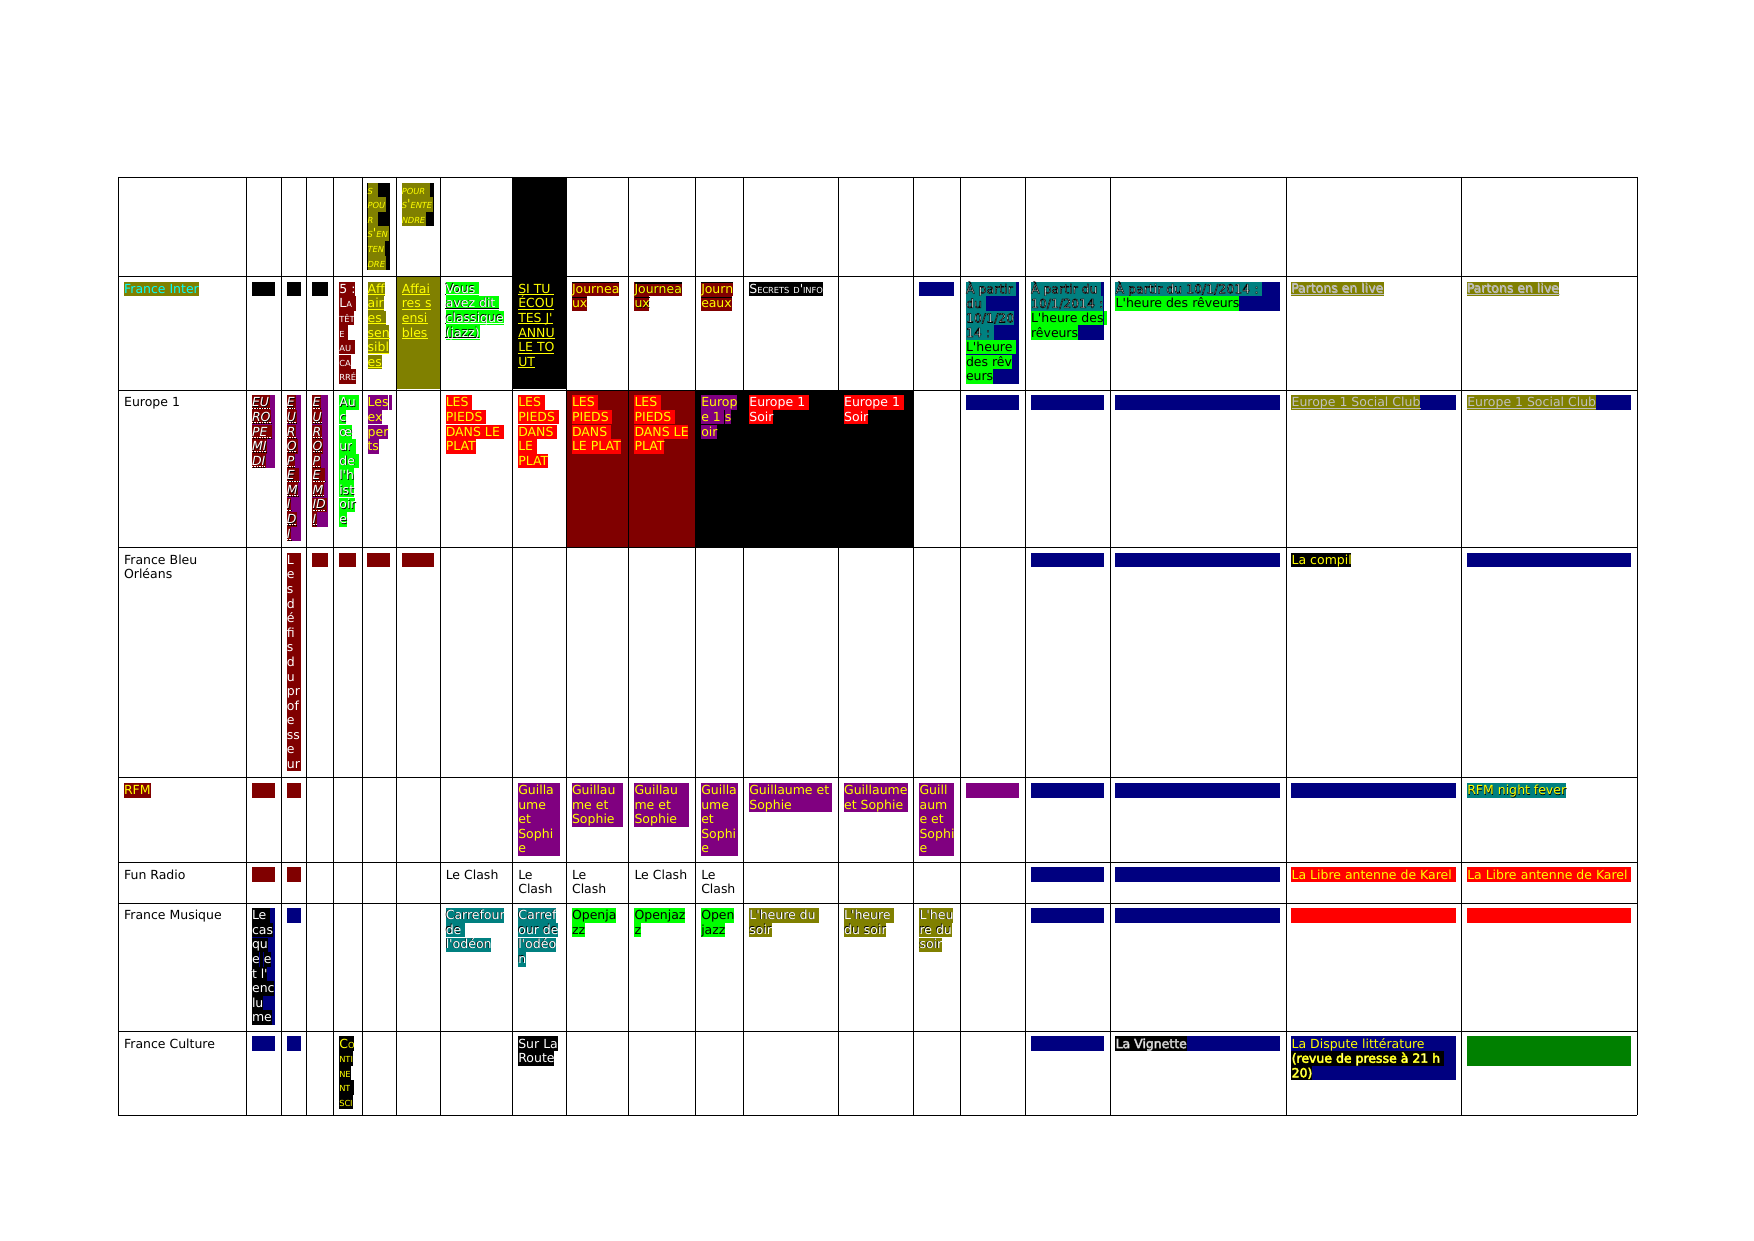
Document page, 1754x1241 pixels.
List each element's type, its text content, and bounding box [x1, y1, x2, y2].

table_cell Europe midi [282, 391, 306, 547]
table_cell [307, 548, 333, 777]
table_cell Guillaume et Sophie [914, 778, 960, 862]
table_cell [914, 178, 960, 276]
table_cell [744, 178, 838, 276]
table_cell [363, 904, 396, 1031]
table_cell [397, 391, 440, 547]
table_cell La Dispute littérature (revue de presse à 21 h 20) [1287, 1032, 1461, 1115]
table_cell À partir du 10/1/2014 : L'heure des rêveurs [1026, 277, 1110, 389]
table_cell [334, 548, 362, 777]
table_cell [397, 863, 440, 902]
table_cell [1026, 391, 1110, 547]
table_cell LES PIEDS DANS LE PLAT [441, 391, 512, 547]
table_cell [696, 178, 743, 276]
table_cell Carrefour de l'odéon [441, 904, 512, 1031]
table_cell [363, 863, 396, 902]
table_cell [282, 1032, 306, 1115]
table_cell [1026, 778, 1110, 862]
table_cell Europe midi [307, 391, 333, 547]
table_cell [744, 1032, 838, 1115]
table_cell [839, 277, 913, 389]
table_cell [307, 277, 333, 389]
table_cell L'heure du soir [839, 904, 913, 1031]
table_cell [744, 863, 838, 902]
table_cell [744, 548, 838, 777]
table_cell [629, 1032, 695, 1115]
table_cell Journeaux [696, 277, 743, 389]
table_cell Europe 1 soir [839, 391, 913, 547]
table_cell [247, 1032, 281, 1115]
table_cell [247, 863, 281, 902]
table_cell [961, 863, 1025, 902]
table_cell [914, 548, 960, 777]
table_cell [629, 548, 695, 777]
table_cell [567, 178, 628, 276]
table_cell Continent sci [334, 1032, 362, 1115]
table_cell Partons en live [1287, 277, 1461, 389]
table_cell [397, 548, 440, 777]
table_cell [961, 778, 1025, 862]
table_cell La Vignette [1111, 1032, 1286, 1115]
table_cell [914, 1032, 960, 1115]
table_cell s pour s'entendre [363, 178, 396, 276]
table_cell La Libre antenne de Karel [1287, 863, 1461, 902]
table_cell LES PIEDS DANS LE PLAT [513, 391, 566, 547]
table_cell [441, 1032, 512, 1115]
table_cell [334, 904, 362, 1031]
table_cell [1026, 548, 1110, 777]
table_cell Si tu écoutes j'annule tout [513, 277, 566, 389]
table_cell Guillaume et Sophie [744, 778, 838, 862]
table_cell [334, 778, 362, 862]
table_cell [914, 391, 960, 547]
table_cell [567, 1032, 628, 1115]
table_cell [696, 548, 743, 777]
table_cell Affaires sensibles [363, 277, 396, 389]
table_cell France Inter [119, 277, 246, 389]
table_cell Openjazz [629, 904, 695, 1031]
table_cell Europe midi [247, 391, 281, 547]
table_cell [839, 863, 913, 902]
table_cell Le Clash [441, 863, 512, 902]
table_cell Le Clash [513, 863, 566, 902]
table_cell France Culture [119, 1032, 246, 1115]
table_cell [1026, 863, 1110, 902]
table_cell [1111, 548, 1286, 777]
table_cell [1111, 391, 1286, 547]
table_cell Guillaume et Sophie [696, 778, 743, 862]
table_cell À partir du 10/1/2014 : L'heure des rêveurs [961, 277, 1025, 389]
table_cell Le Clash [696, 863, 743, 902]
table_cell La compil [1287, 548, 1461, 777]
table_cell L'heure du soir [914, 904, 960, 1031]
table_cell [1111, 778, 1286, 862]
table_cell [839, 1032, 913, 1115]
table_cell Les défis du professeur [282, 548, 306, 777]
table_cell [513, 178, 566, 276]
table_cell [441, 778, 512, 862]
table_cell [397, 778, 440, 862]
table_cell [1462, 904, 1637, 1031]
table_cell Affaires sensibles [397, 277, 440, 389]
table_cell Secrets d'info [744, 277, 838, 389]
table_cell [282, 863, 306, 902]
table_cell Guillaume et Sophie [567, 778, 628, 862]
table_cell Journeaux [567, 277, 628, 389]
table_cell [961, 178, 1025, 276]
table_cell [1287, 178, 1461, 276]
table_cell [441, 548, 512, 777]
table_cell Carrefour de l'odéon [513, 904, 566, 1031]
table_cell RFM night fever [1462, 778, 1637, 862]
table_cell France Bleu Orléans [119, 548, 246, 777]
table_cell [334, 863, 362, 902]
table_cell Europe 1 Social Club [1462, 391, 1637, 547]
table_cell Le Clash [629, 863, 695, 902]
table_cell [1462, 178, 1637, 276]
table_cell Europe 1 soir [744, 391, 838, 547]
table_cell [1111, 904, 1286, 1031]
table_cell [961, 904, 1025, 1031]
table_cell [839, 548, 913, 777]
table_cell [1462, 1032, 1637, 1115]
table_cell Les experts [363, 391, 396, 547]
table_cell Guillaume et Sophie [629, 778, 695, 862]
table_cell [119, 178, 246, 276]
table_cell [307, 178, 333, 276]
table_cell [513, 548, 566, 777]
table_cell [1111, 863, 1286, 902]
table_cell [1026, 178, 1110, 276]
table_cell [397, 904, 440, 1031]
table_cell Guillaume et Sophie [513, 778, 566, 862]
table_cell [247, 778, 281, 862]
table_cell [961, 391, 1025, 547]
table_cell [397, 1032, 440, 1115]
table_cell [282, 778, 306, 862]
table_cell [307, 778, 333, 862]
table_cell L'heure du soir [744, 904, 838, 1031]
table_cell Guillaume et Sophie [839, 778, 913, 862]
table_cell [1287, 778, 1461, 862]
table_cell Au cœur de l'histoire [334, 391, 362, 547]
table_cell Europe 1 soir [696, 391, 743, 547]
table_cell [1026, 1032, 1110, 1115]
table_cell [839, 178, 913, 276]
table_cell pour s'entendre [397, 178, 440, 276]
table_cell [334, 178, 362, 276]
table_cell Fun Radio [119, 863, 246, 902]
table_cell [961, 1032, 1025, 1115]
table_cell Openjazz [696, 904, 743, 1031]
table_cell [914, 277, 960, 389]
table_cell [1462, 548, 1637, 777]
table_cell [914, 863, 960, 902]
table_cell [247, 178, 281, 276]
table_cell La Libre antenne de Karel [1462, 863, 1637, 902]
table_cell Partons en live [1462, 277, 1637, 389]
table_cell [961, 548, 1025, 777]
table_cell [307, 863, 333, 902]
table_cell [567, 548, 628, 777]
table_cell Le casque et l'enclume [247, 904, 281, 1031]
table_cell Le Clash [567, 863, 628, 902]
table_cell À partir du 10/1/2014 : L'heure des rêveurs [1111, 277, 1286, 389]
table_cell [363, 778, 396, 862]
table_cell Journeaux [629, 277, 695, 389]
table_cell Europe 1 Social Club [1287, 391, 1461, 547]
table_cell [247, 277, 281, 389]
table_cell [307, 904, 333, 1031]
table_cell [363, 1032, 396, 1115]
table_cell LES PIEDS DANS LE PLAT [567, 391, 628, 547]
table_cell [1111, 178, 1286, 276]
table_cell Europe 1 [119, 391, 246, 547]
table_cell [696, 1032, 743, 1115]
table_cell [282, 178, 306, 276]
table_cell [441, 178, 512, 276]
table_cell [1287, 904, 1461, 1031]
table_cell [282, 904, 306, 1031]
table_cell Sur La Route [513, 1032, 566, 1115]
table_cell LES PIEDS DANS LE PLAT [629, 391, 695, 547]
table_cell [629, 178, 695, 276]
table_cell [363, 548, 396, 777]
table_cell [282, 277, 306, 389]
table_cell Openjazz [567, 904, 628, 1031]
table_cell Vous avez dit classique (jazz) [441, 277, 512, 389]
table_cell 5 : La tête au carré [334, 277, 362, 389]
table_cell [1026, 904, 1110, 1031]
table_cell RFM [119, 778, 246, 862]
table_cell France Musique [119, 904, 246, 1031]
table_cell [307, 1032, 333, 1115]
table_cell [247, 548, 281, 777]
